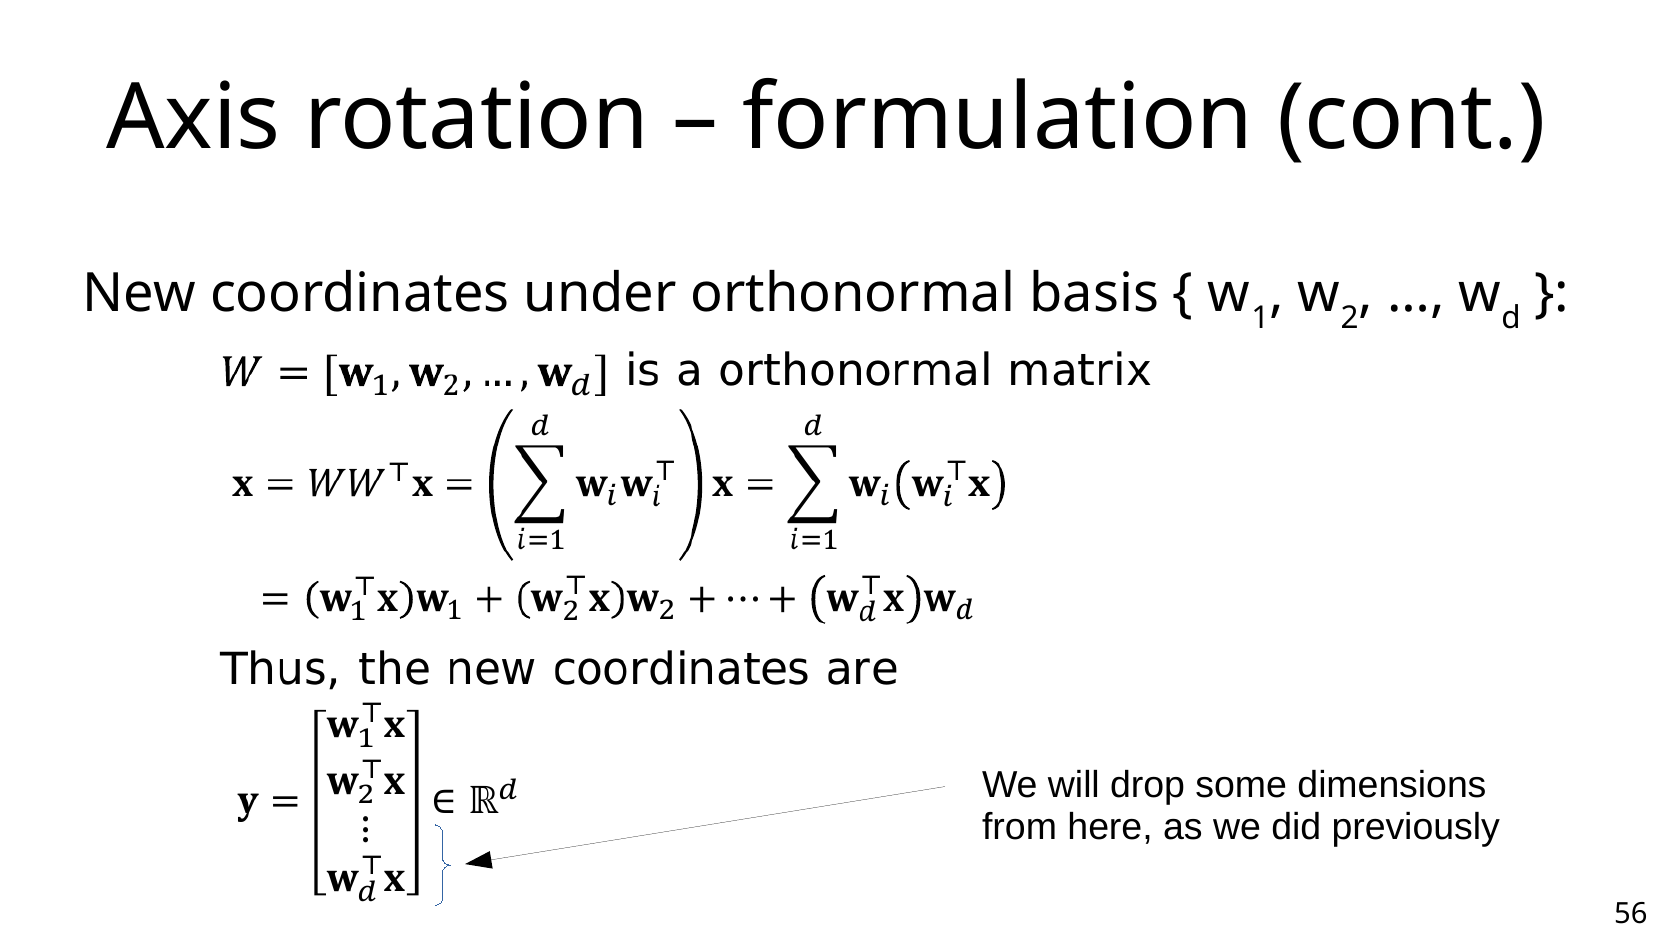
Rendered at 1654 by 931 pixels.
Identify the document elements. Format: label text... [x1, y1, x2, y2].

title Axis rotation – formulation (cont.) [82, 1, 1571, 226]
list New coordinates under orthonormal basis { w1, w2, …, wd }: [82, 253, 1571, 793]
text_box We will drop some dimensions from here, as we did previously [967, 756, 1516, 856]
picture [214, 339, 1170, 906]
